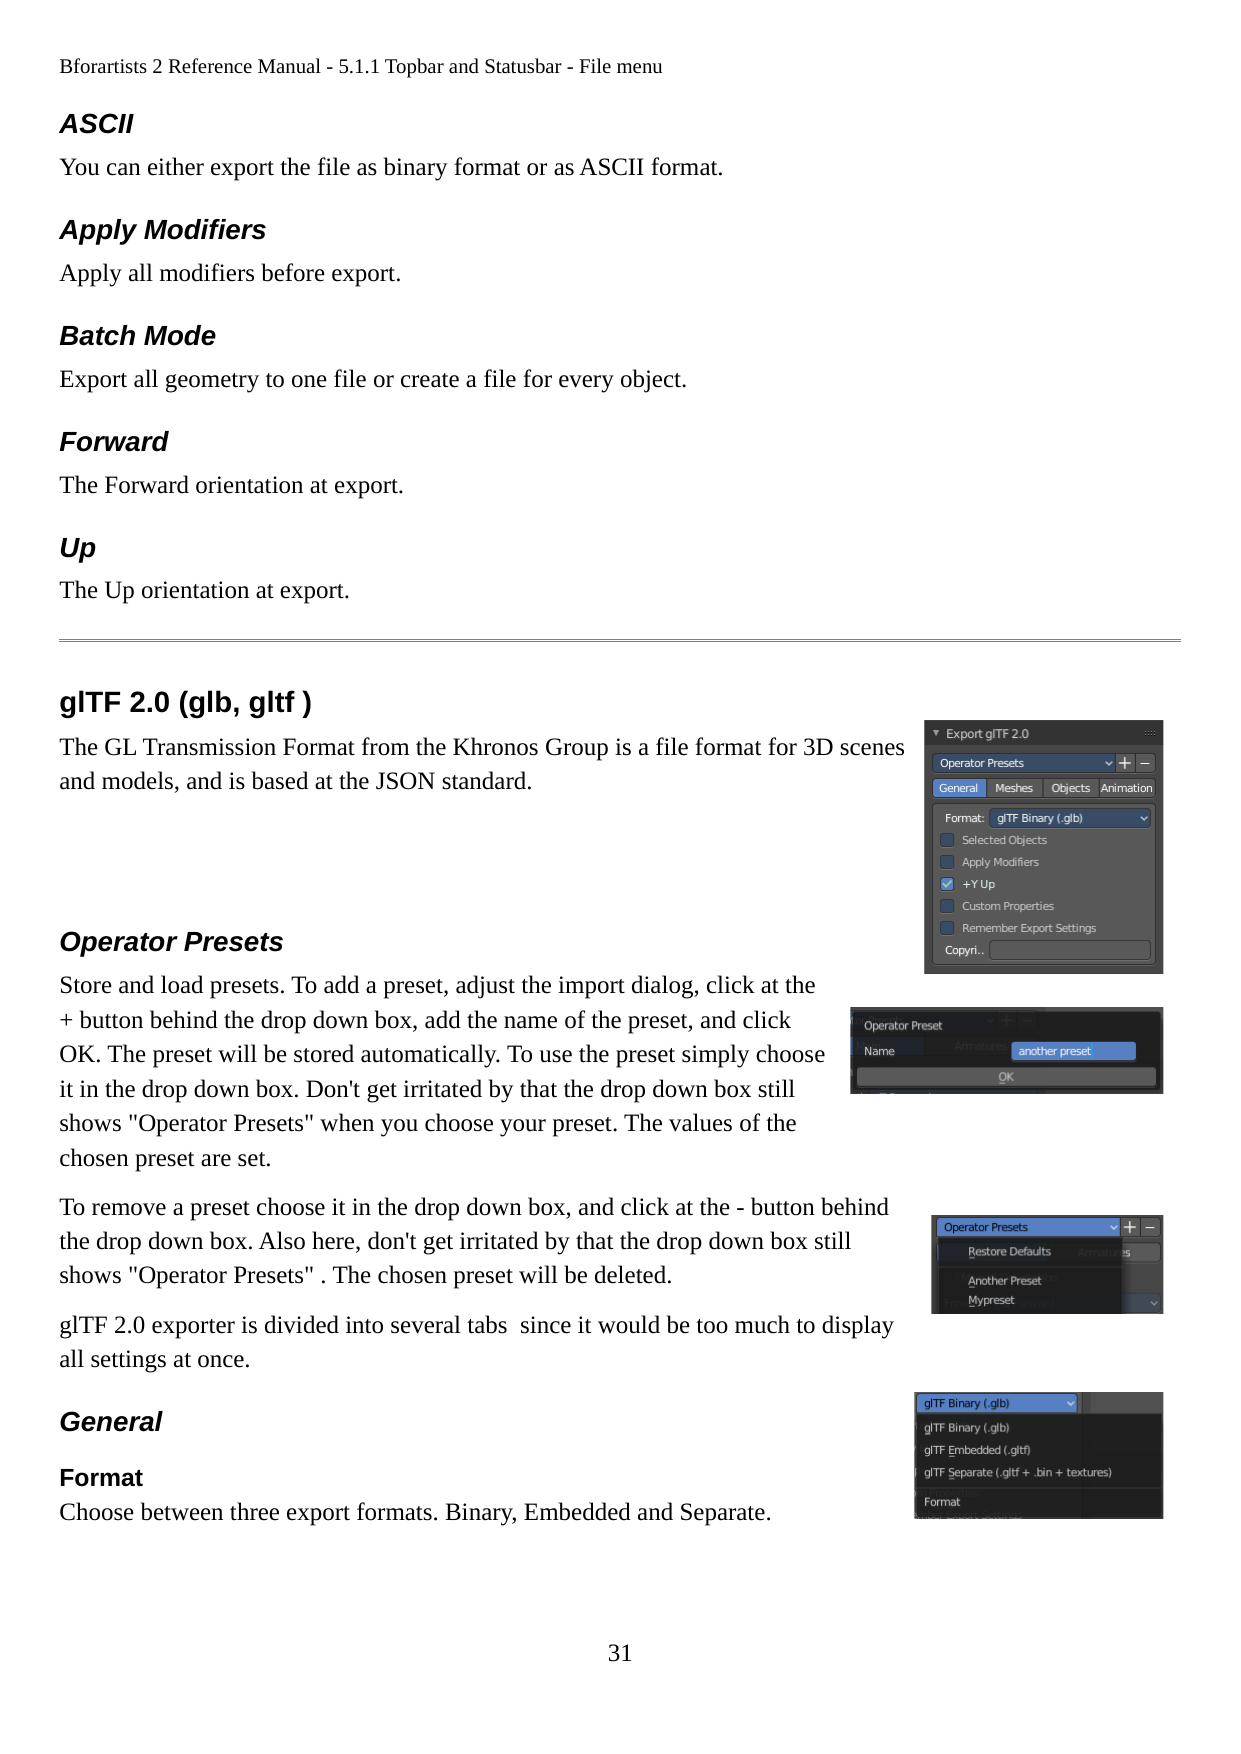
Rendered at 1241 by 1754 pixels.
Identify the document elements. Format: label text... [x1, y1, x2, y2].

picture [924, 720, 1164, 974]
subtitle General [59, 1406, 914, 1438]
subtitle [1164, 1406, 1181, 1438]
text The Forward orientation at export. [59, 470, 1181, 498]
subtitle [1164, 1463, 1181, 1491]
subtitle Apply Modifiers [59, 213, 1181, 245]
text The GL Transmission Format from the Khronos Group is a file format for 3D scenes and models, and is based at the JSON standard. [59, 732, 924, 795]
subtitle ASCII [59, 107, 1181, 139]
text To remove a preset choose it in the drop down box, and click at the - button behind the drop down box. Also here, don't get irritated by that the drop down box still shows "Operator Presets" . The chosen preset will be deleted. [59, 1192, 1181, 1289]
text Choose between three export formats. Binary, Embedded and Separate. [59, 1497, 1181, 1526]
subtitle Batch Mode [59, 319, 1181, 351]
text Apply all modifiers before export. [59, 258, 1181, 287]
text Store and load presets. To add a preset, adjust the import dialog, click at the + button behind the drop down box, add the name of the preset, and click OK. The preset will be stored automatically. To use the preset simply choose it in the drop down box. Don't get irritated by that the drop down box still shows "Operator Presets" when you choose your preset. The values of the chosen preset are set. [59, 970, 1181, 1171]
subtitle [1164, 926, 1181, 958]
subtitle glTF 2.0 (glb, gltf ) [59, 685, 1181, 719]
subtitle Operator Presets [59, 926, 924, 958]
text You can either export the file as binary format or as ASCII format. [59, 152, 1181, 181]
subtitle Up [59, 531, 1181, 563]
subtitle Forward [59, 425, 1181, 457]
text glTF 2.0 exporter is divided into several tabs since it would be too much to display all settings at once. [59, 1310, 1181, 1373]
subtitle Format [59, 1463, 914, 1491]
picture [931, 1215, 1164, 1314]
text Export all geometry to one file or create a file for every object. [59, 364, 1181, 392]
text The Up orientation at export. [59, 576, 1181, 604]
picture [850, 1007, 1164, 1094]
picture [914, 1392, 1164, 1519]
